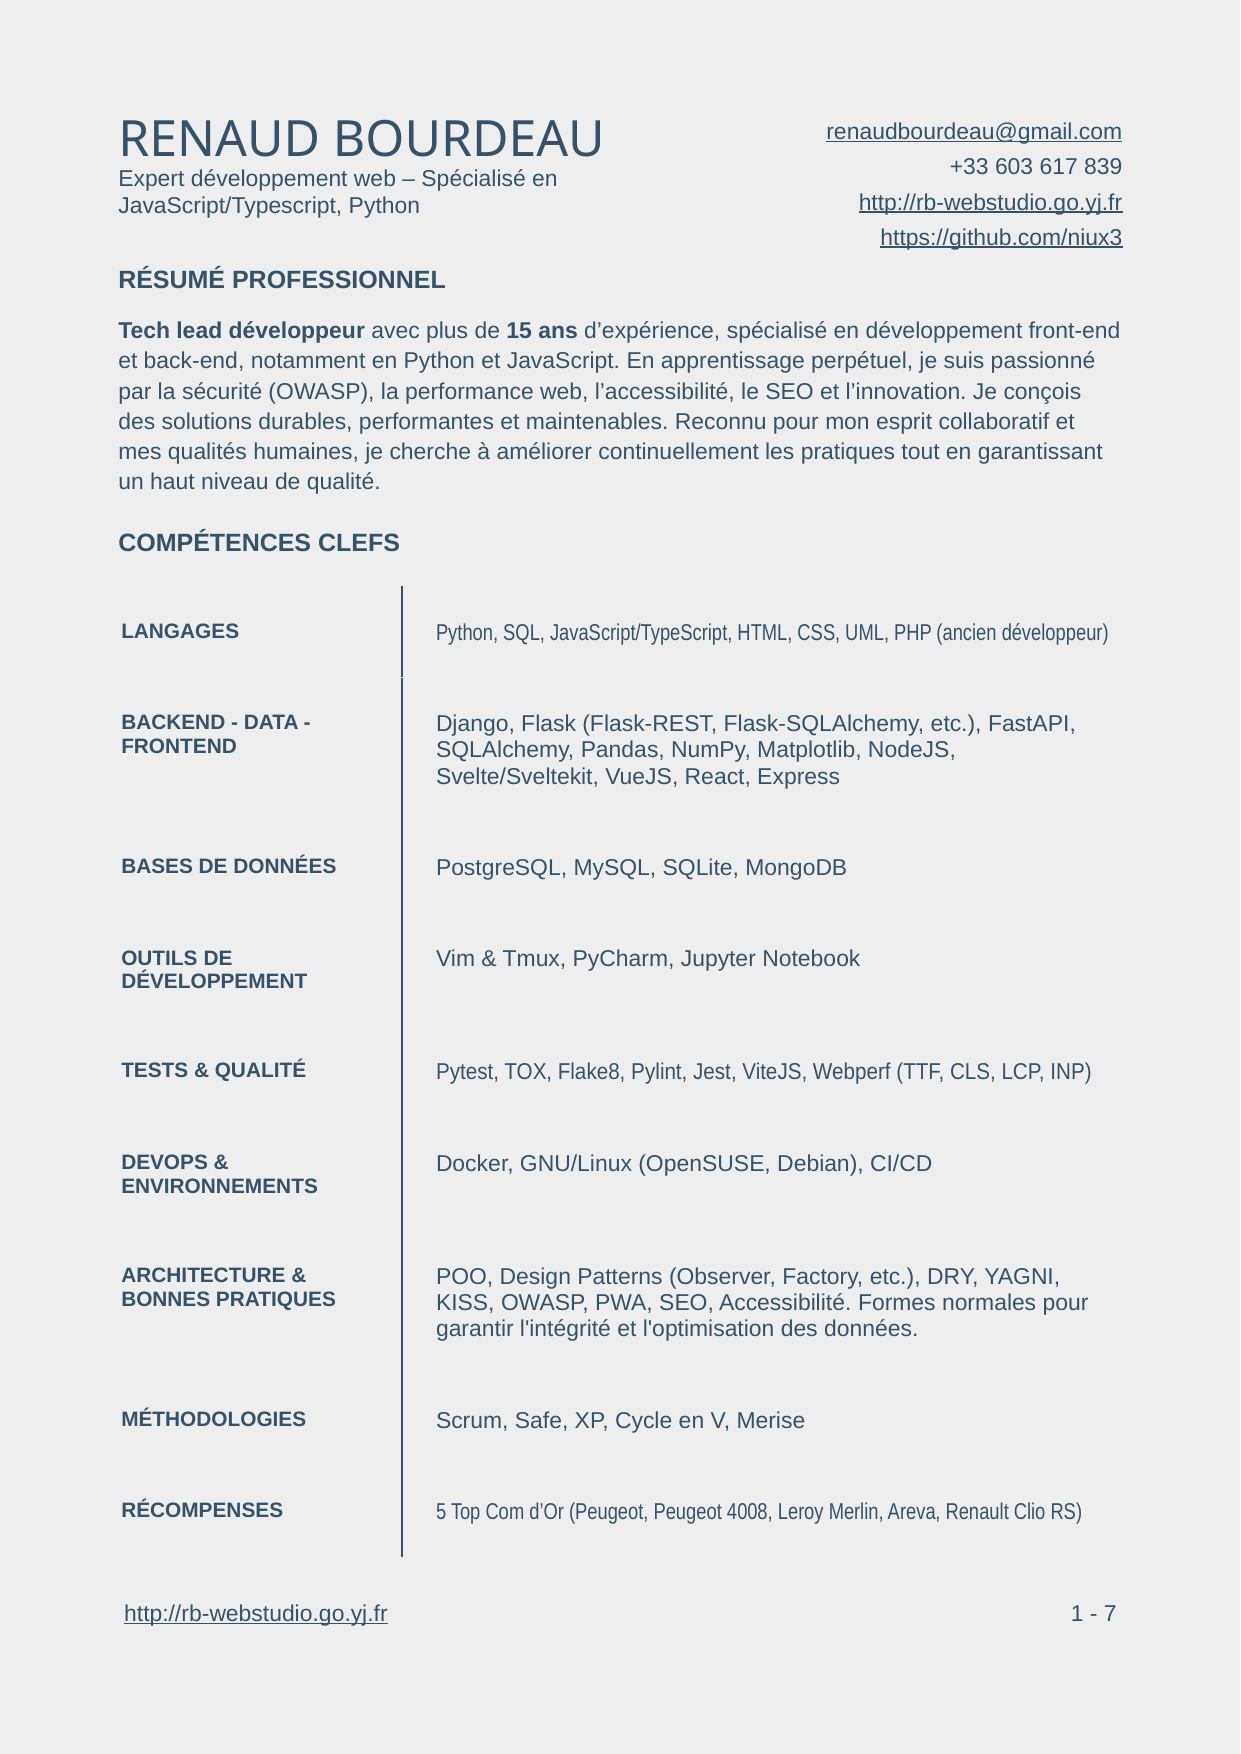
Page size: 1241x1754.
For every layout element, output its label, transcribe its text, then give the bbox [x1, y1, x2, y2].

table_cell Architecture & Bonnes pratiques [118, 1230, 401, 1374]
text Tech lead développeur avec plus de 15 ans d’expérience, spécialisé en développement front-end et back-end, notamment en Python et JavaScript. En apprentissage perpétuel, je suis passionné par la sécurité (OWASP), la performance web, l’accessibilité, le SEO et l’innovation. Je conçois des solutions durables, performantes et maintenables. Reconnu pour mon esprit collaboratif et mes qualités humaines, je cherche à améliorer continuellement les pratiques tout en garantissant un haut niveau de qualité. [118, 317, 1122, 494]
table_cell Récompenses [118, 1466, 401, 1557]
table_cell Pytest, TOX, Flake8, Pylint, Jest, ViteJS, Webperf (TTF, CLS, LCP, INP) [403, 1026, 1122, 1117]
text Compétences clefs [118, 528, 1122, 557]
table_cell Méthodologies [118, 1374, 401, 1466]
table_header RENAUD BOURDEAU Expert développement web – Spécialisé en JavaScript/Typescript, Python [118, 118, 733, 259]
table_cell DevOps & Environnements [118, 1117, 401, 1230]
table_cell Scrum, Safe, XP, Cycle en V, Merise [403, 1374, 1122, 1466]
table_cell POO, Design Patterns (Observer, Factory, etc.), DRY, YAGNI, KISS, OWASP, PWA, SEO, Accessibilité. Formes normales pour garantir l'intégrité et l'optimisation des données. [403, 1230, 1122, 1374]
table_cell Bases de données [118, 822, 401, 913]
table_cell Vim & Tmux, PyCharm, Jupyter Notebook [403, 913, 1122, 1026]
table_header Langages [118, 586, 401, 677]
table_cell Django, Flask (Flask-REST, Flask-SQLAlchemy, etc.), FastAPI, SQLAlchemy, Pandas, NumPy, Matplotlib, NodeJS, Svelte/Sveltekit, VueJS, React, Express [403, 678, 1122, 822]
table_header renaudbourdeau@gmail.com +33 603 617 839 http://rb-webstudio.go.yj.fr https://github.com/niux3 [733, 118, 1122, 259]
text Résumé professionnel [118, 265, 1122, 294]
table_cell Tests & Qualité [118, 1026, 401, 1117]
table_cell 5 Top Com d’Or (Peugeot, Peugeot 4008, Leroy Merlin, Areva, Renault Clio RS) [403, 1466, 1122, 1557]
table_cell PostgreSQL, MySQL, SQLite, MongoDB [403, 822, 1122, 913]
table_cell Backend - Data - frontend [118, 678, 401, 822]
table_cell Outils de développement [118, 913, 401, 1026]
table_header Python, SQL, JavaScript/TypeScript, HTML, CSS, UML, PHP (ancien développeur) [403, 586, 1122, 677]
table_cell Docker, GNU/Linux (OpenSUSE, Debian), CI/CD [403, 1117, 1122, 1230]
